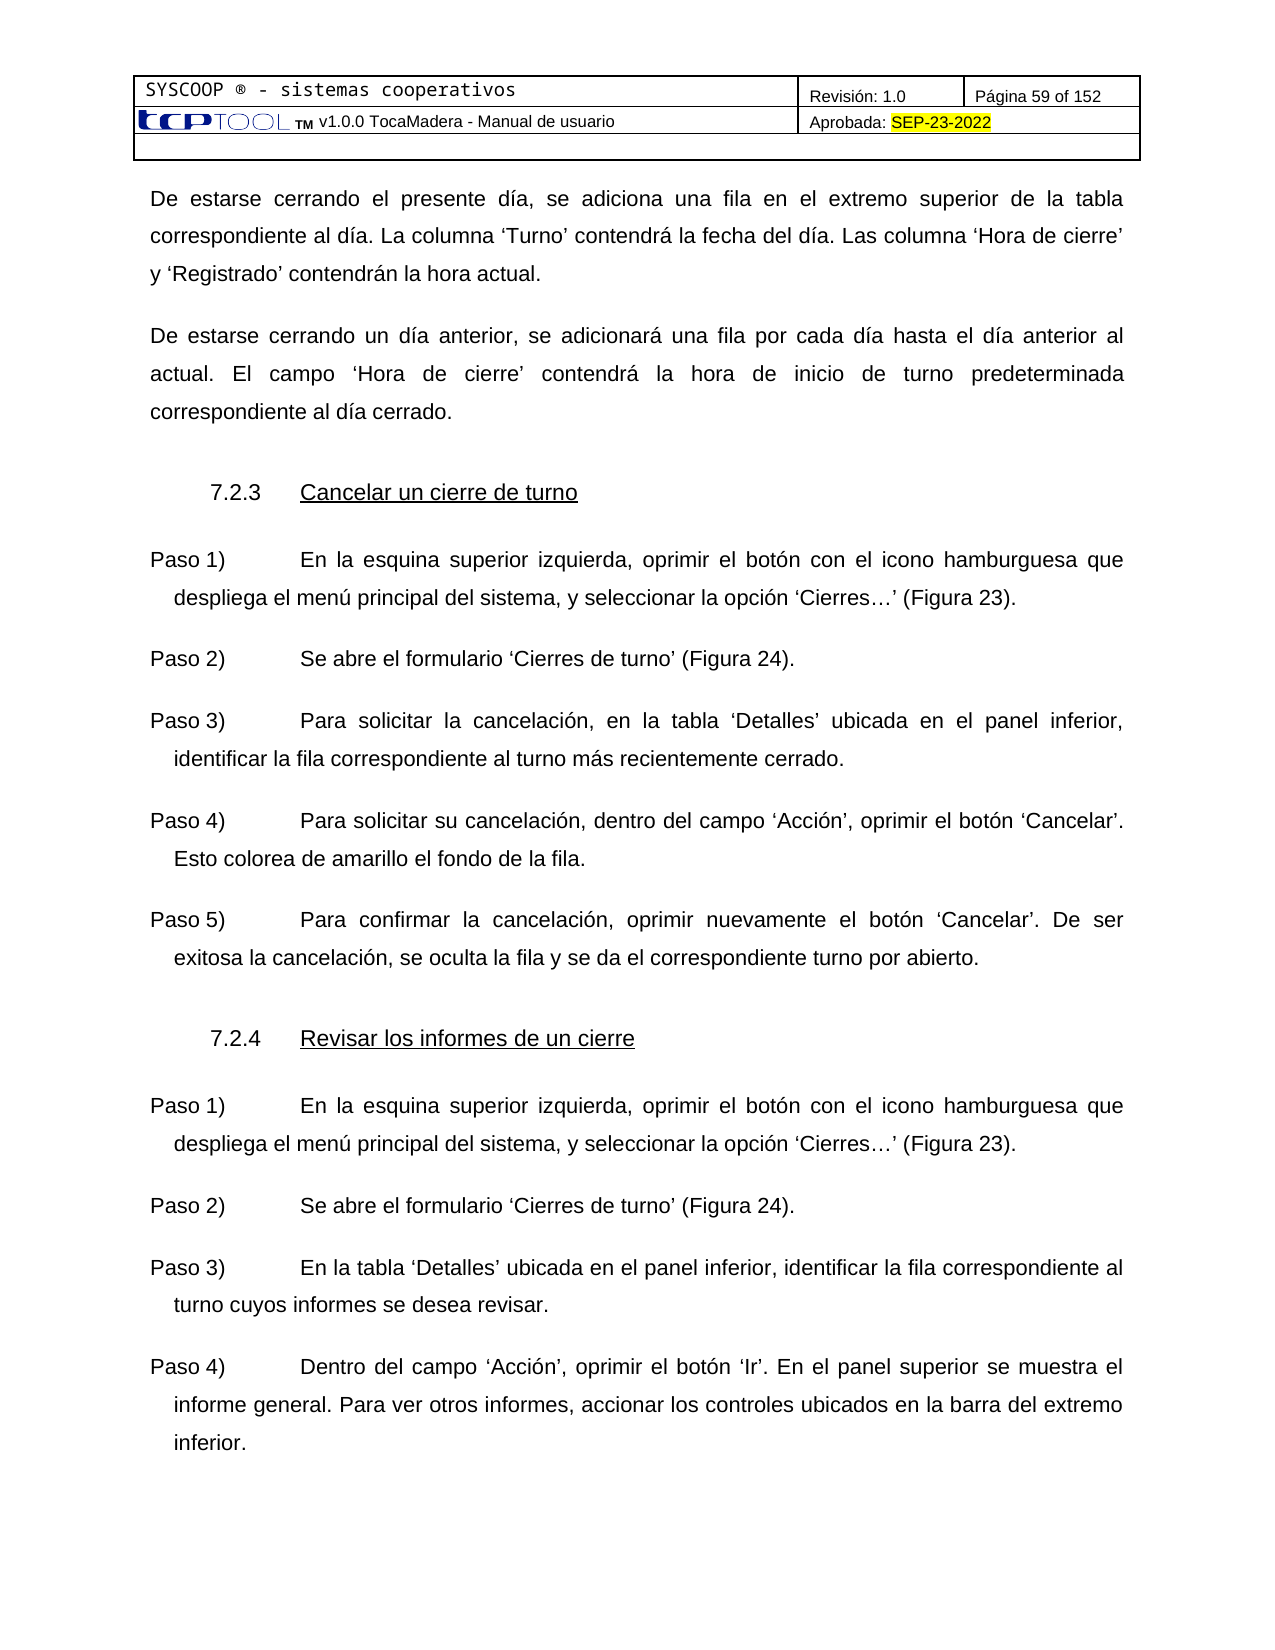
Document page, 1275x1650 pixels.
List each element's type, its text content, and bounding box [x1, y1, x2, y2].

list Para confirmar la cancelación, oprimir nuevamente el botón ‘Cancelar’. De ser exitosa la cancelación, se oculta la fila y se da el correspondiente turno por abierto. [150, 907, 1125, 970]
list Se abre el formulario ‘Cierres de turno’ (Figura 24). [150, 646, 1125, 672]
list Para solicitar la cancelación, en la tabla ‘Detalles’ ubicada en el panel inferior, identificar la fila correspondiente al turno más recientemente cerrado. [150, 708, 1125, 771]
subtitle Cancelar un cierre de turno [210, 478, 1125, 505]
list Dentro del campo ‘Acción’, oprimir el botón ‘Ir’. En el panel superior se muestra el informe general. Para ver otros informes, accionar los controles ubicados en la barra del extremo inferior. [150, 1354, 1125, 1455]
subtitle Revisar los informes de un cierre [210, 1025, 1125, 1051]
list En la tabla ‘Detalles’ ubicada en el panel inferior, identificar la fila correspondiente al turno cuyos informes se desea revisar. [150, 1254, 1125, 1318]
text De estarse cerrando un día anterior, se adicionará una fila por cada día hasta el día anterior al actual. El campo ‘Hora de cierre’ contendrá la hora de inicio de turno predeterminada correspondiente al día cerrado. [150, 323, 1125, 424]
list En la esquina superior izquierda, oprimir el botón con el icono hamburguesa que despliega el menú principal del sistema, y seleccionar la opción ‘Cierres…’ (Figura 23). [150, 1093, 1125, 1156]
list Para solicitar su cancelación, dentro del campo ‘Acción’, oprimir el botón ‘Cancelar’. Esto colorea de amarillo el fondo de la fila. [150, 808, 1125, 871]
list En la esquina superior izquierda, oprimir el botón con el icono hamburguesa que despliega el menú principal del sistema, y seleccionar la opción ‘Cierres…’ (Figura 23). [150, 547, 1125, 610]
list Se abre el formulario ‘Cierres de turno’ (Figura 24). [150, 1193, 1125, 1218]
text De estarse cerrando el presente día, se adiciona una fila en el extremo superior de la tabla correspondiente al día. La columna ‘Turno’ contendrá la fecha del día. Las columna ‘Hora de cierre’ y ‘Registrado’ contendrán la hora actual. [150, 186, 1125, 286]
picture [138, 110, 290, 130]
